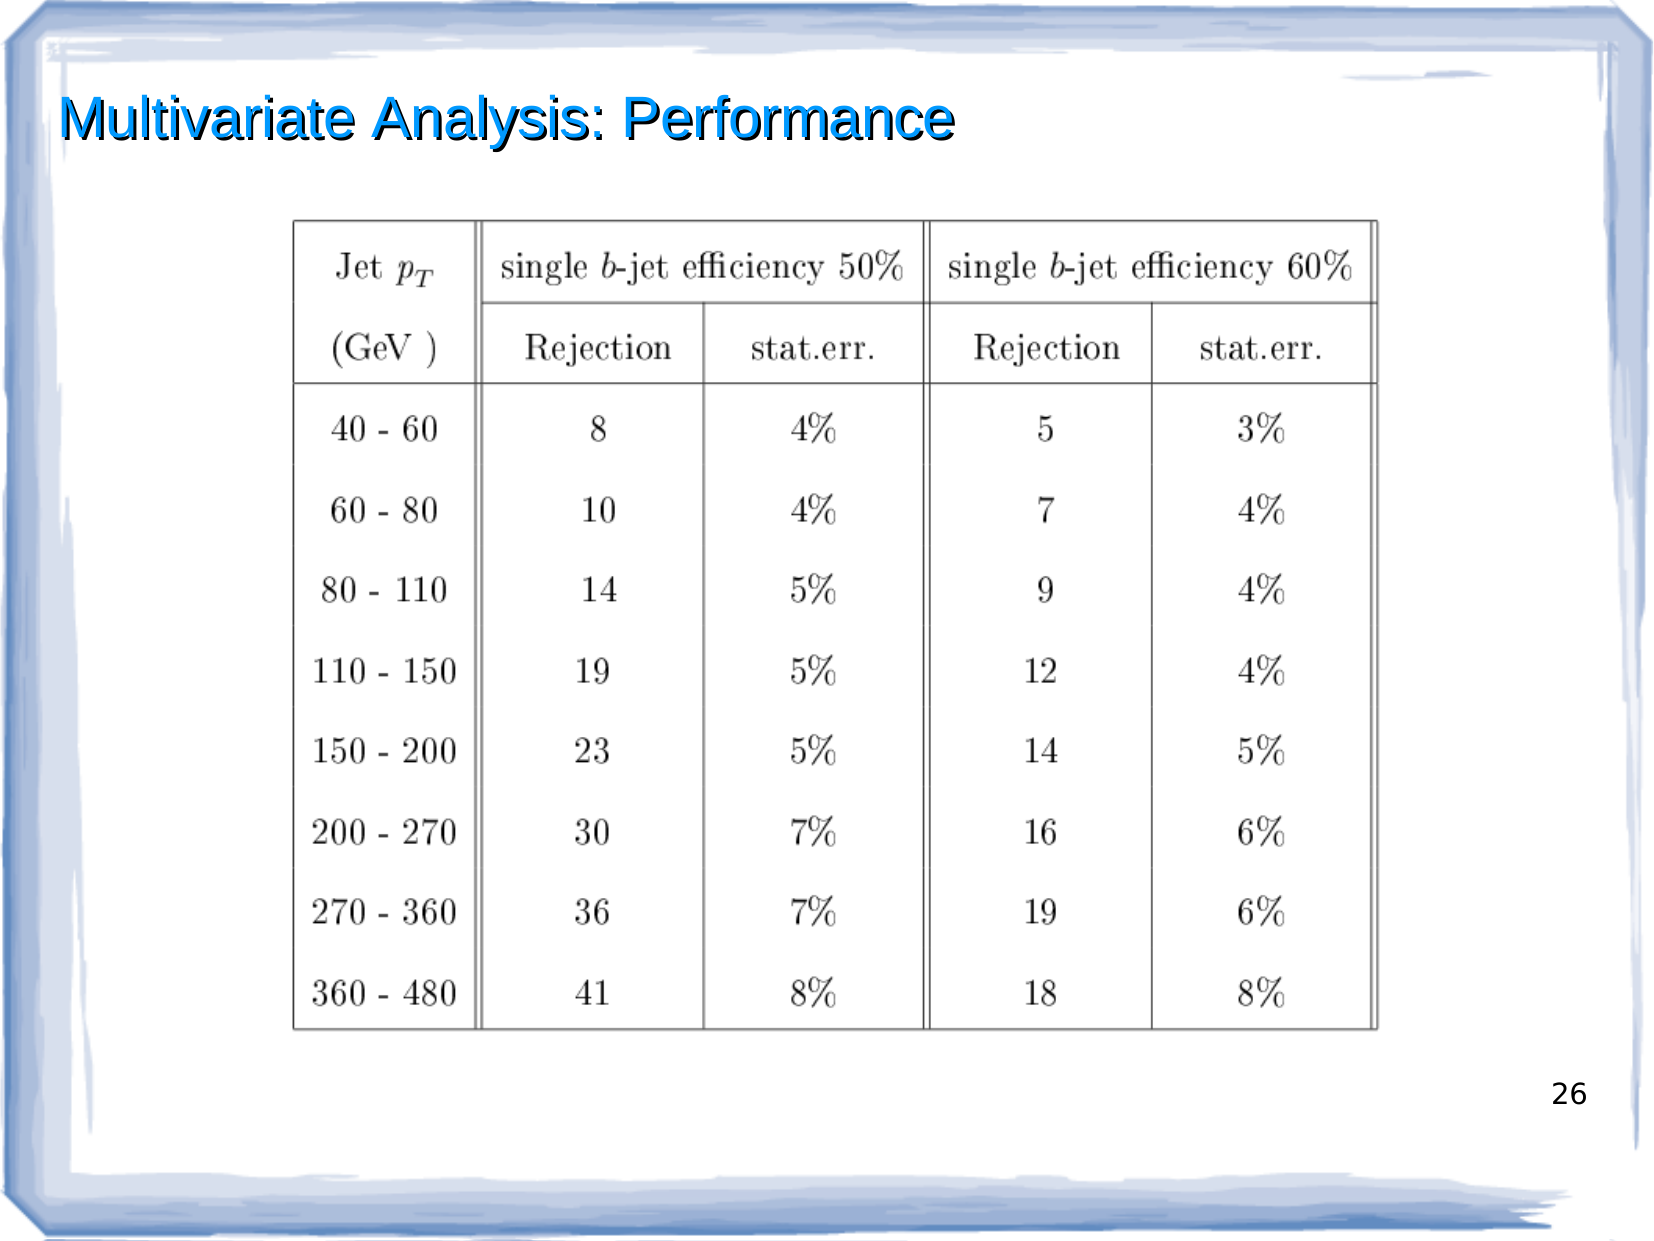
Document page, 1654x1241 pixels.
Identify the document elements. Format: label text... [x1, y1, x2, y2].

title Multivariate Analysis: Performance [57, 45, 1276, 190]
picture [0, 0, 1654, 1241]
